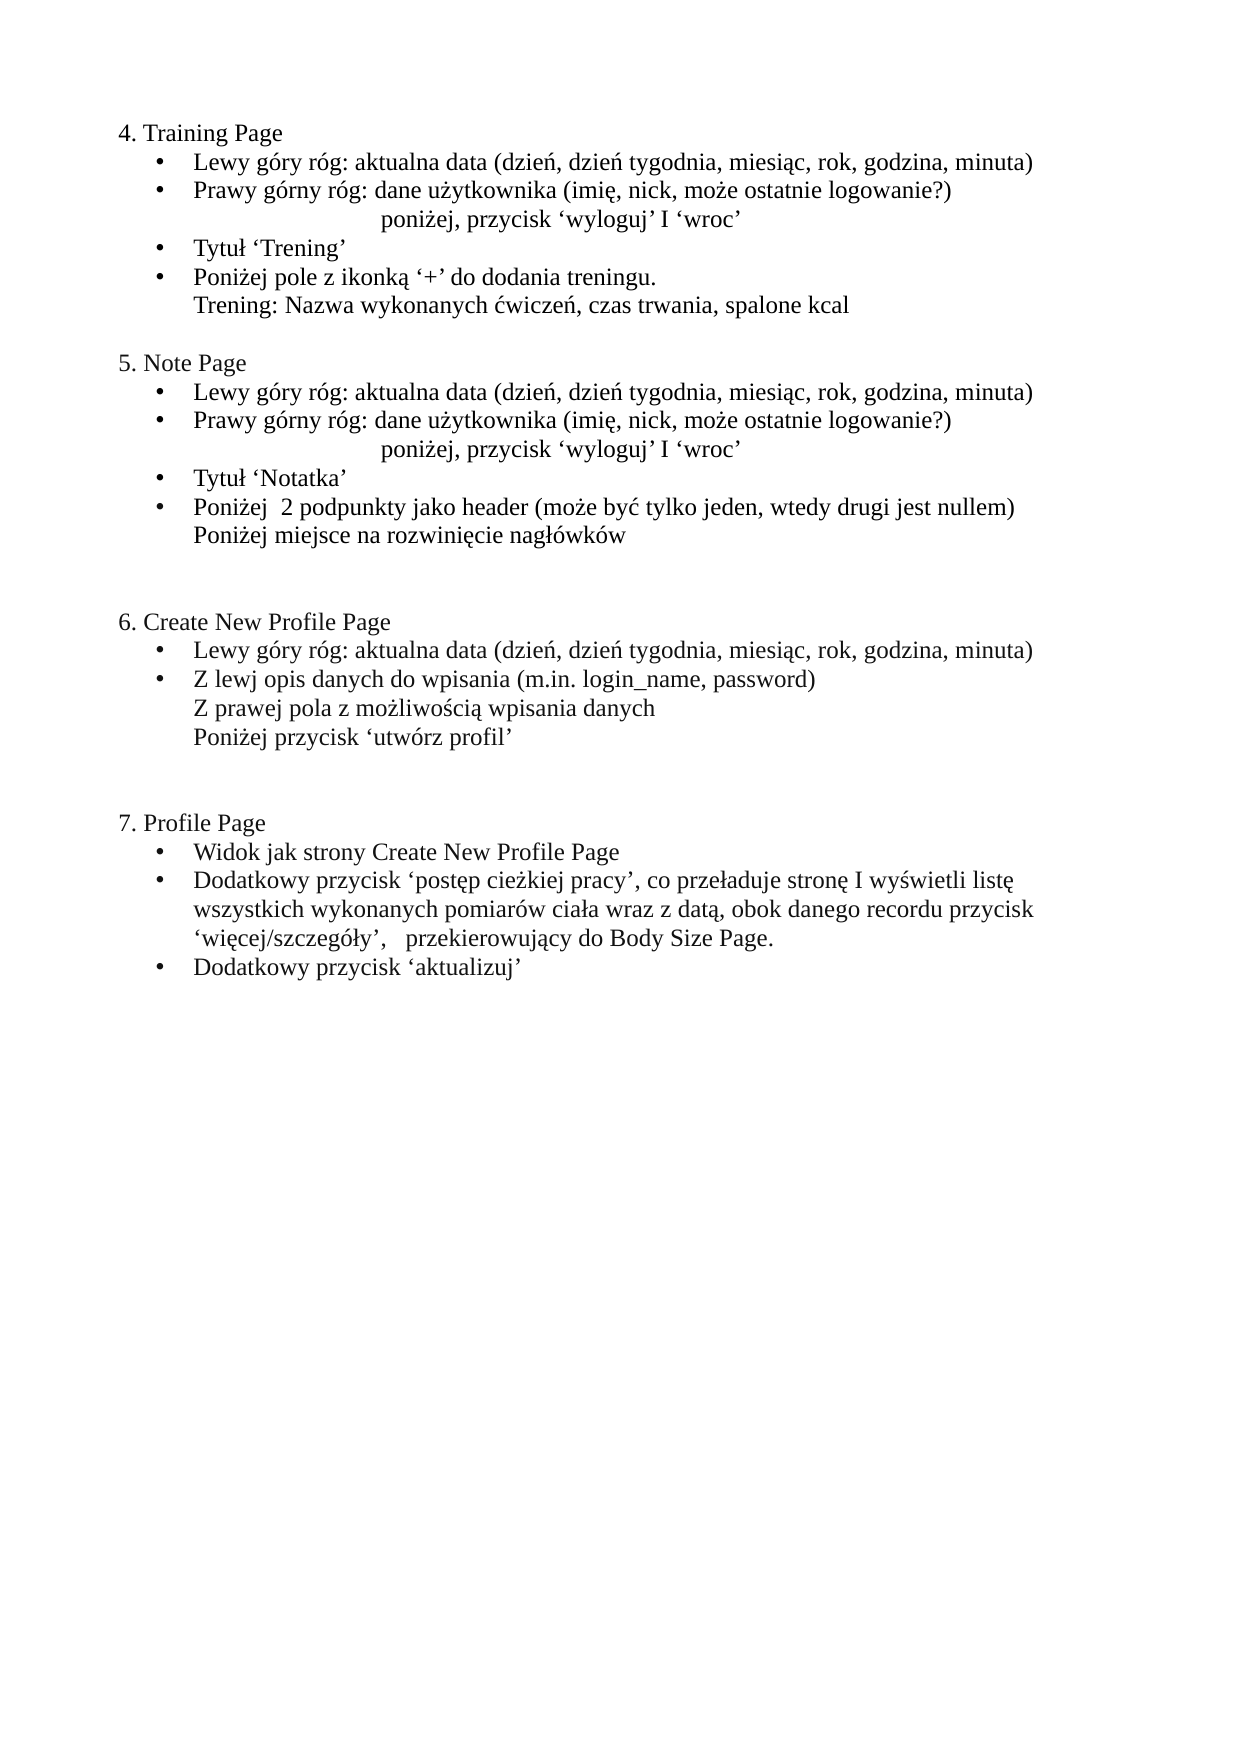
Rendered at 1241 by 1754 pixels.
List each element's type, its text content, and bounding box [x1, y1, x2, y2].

list Lewy góry róg: aktualna data (dzień, dzień tygodnia, miesiąc, rok, godzina, minuta) [156, 147, 1122, 176]
text 4. Training Page [118, 118, 1122, 147]
list Lewy góry róg: aktualna data (dzień, dzień tygodnia, miesiąc, rok, godzina, minuta) [156, 636, 1122, 664]
list Z lewj opis danych do wpisania (m.in. login_name, password) Z prawej pola z możliwością wpisania danych Poniżej przycisk ‘utwórz profil’ [156, 664, 1122, 751]
text 6. Create New Profile Page [118, 607, 1122, 636]
list Dodatkowy przycisk ‘aktualizuj’ [156, 952, 1122, 981]
list Poniżej pole z ikonką ‘+’ do dodania treningu. Trening: Nazwa wykonanych ćwiczeń, czas trwania, spalone kcal [156, 262, 1122, 319]
list Poniżej 2 podpunkty jako header (może być tylko jeden, wtedy drugi jest nullem) Poniżej miejsce na rozwinięcie nagłówków [156, 492, 1122, 549]
list Lewy góry róg: aktualna data (dzień, dzień tygodnia, miesiąc, rok, godzina, minuta) [156, 377, 1122, 406]
list poniżej, przycisk ‘wyloguj’ I ‘wroc’ [343, 204, 1122, 233]
list Tytuł ‘Trening’ [156, 233, 1122, 262]
list poniżej, przycisk ‘wyloguj’ I ‘wroc’ [343, 434, 1122, 463]
list Prawy górny róg: dane użytkownika (imię, nick, może ostatnie logowanie?) [156, 176, 1122, 204]
list Dodatkowy przycisk ‘postęp cieżkiej pracy’, co przeładuje stronę I wyświetli listę wszystkich wykonanych pomiarów ciała wraz z datą, obok danego recordu przycisk ‘więcej/szczegóły’, przekierowujący do Body Size Page. [156, 866, 1122, 952]
text 7. Profile Page [118, 808, 1122, 837]
list Widok jak strony Create New Profile Page [156, 837, 1122, 866]
text 5. Note Page [118, 348, 1122, 377]
list Prawy górny róg: dane użytkownika (imię, nick, może ostatnie logowanie?) [156, 406, 1122, 434]
list Tytuł ‘Notatka’ [156, 463, 1122, 492]
